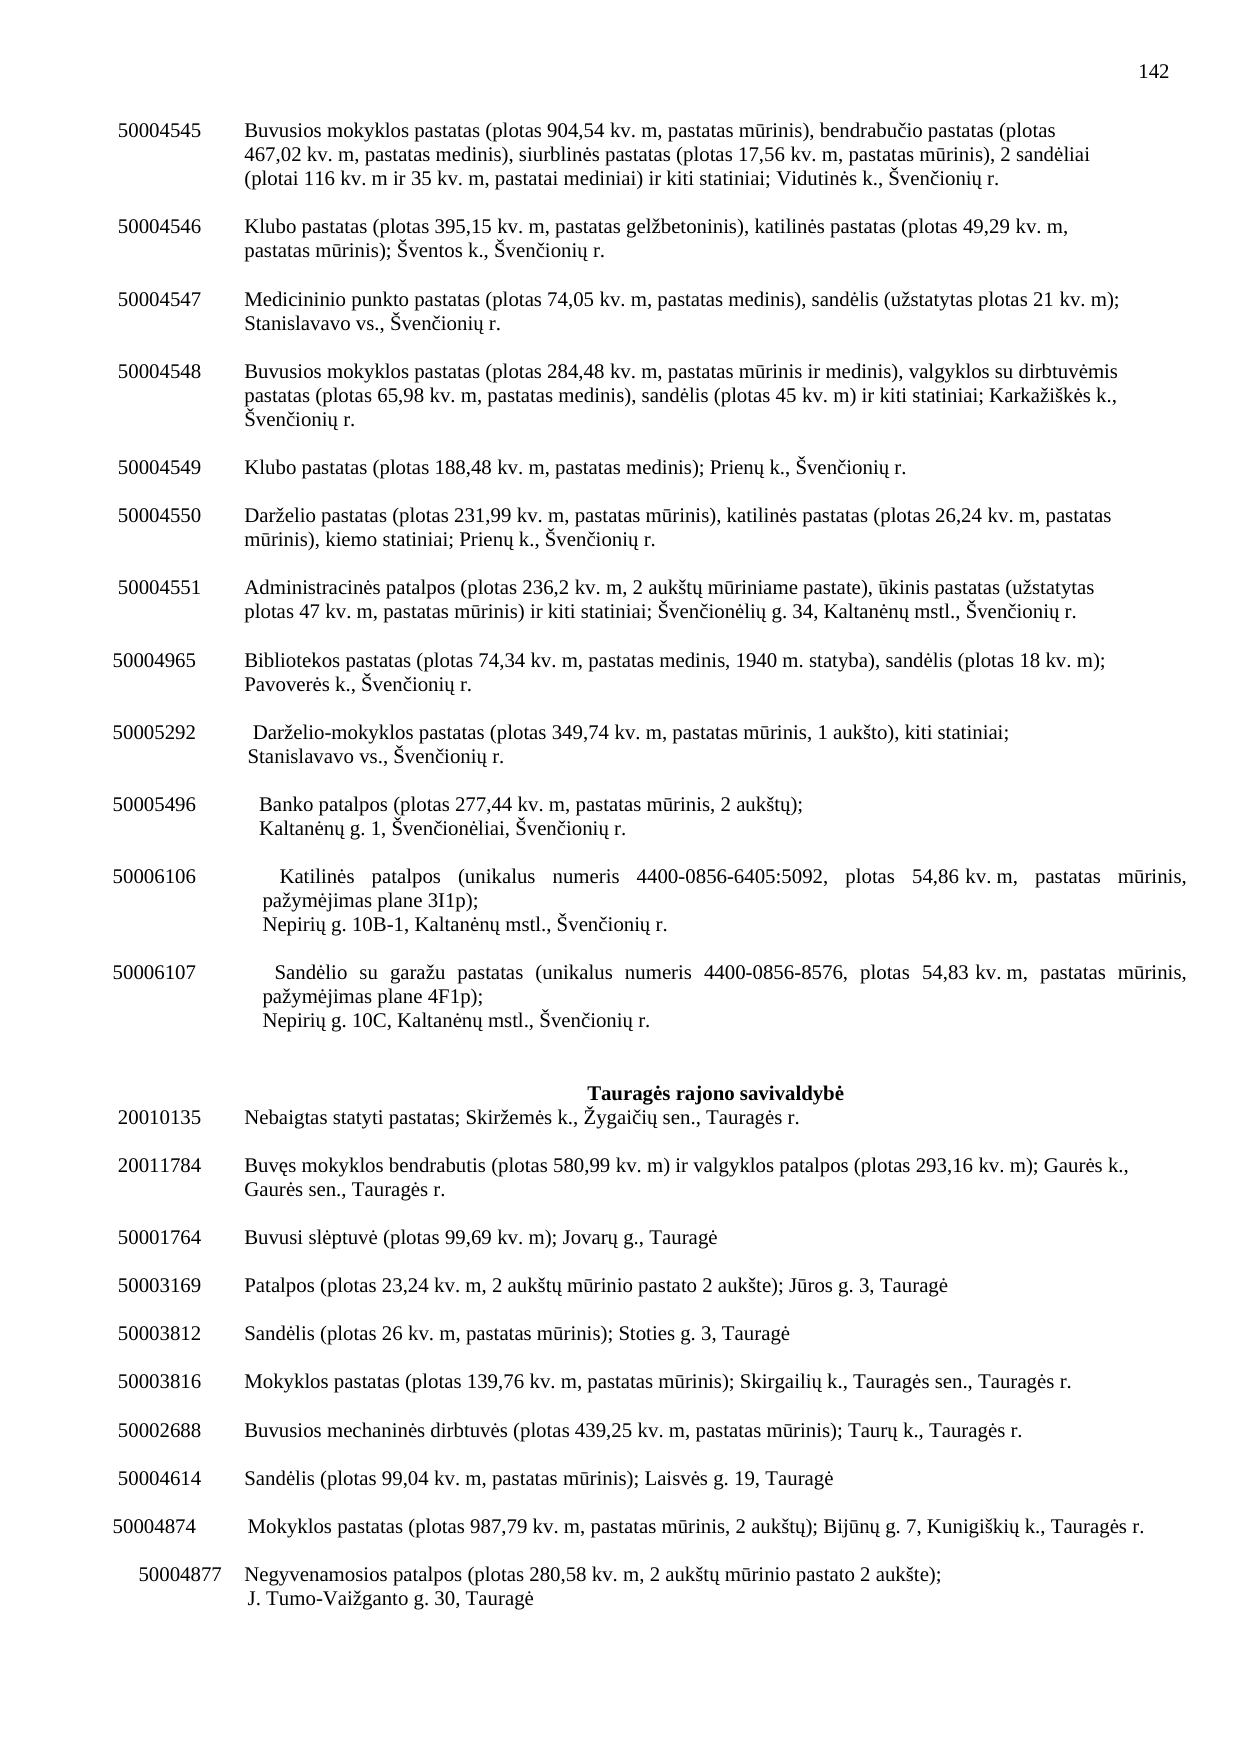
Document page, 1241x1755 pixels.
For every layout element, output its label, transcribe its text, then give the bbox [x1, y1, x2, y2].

table_cell [1207, 1345, 1240, 1369]
table_cell [1178, 214, 1192, 262]
table_cell [1163, 503, 1178, 551]
table_cell [1198, 1153, 1207, 1201]
table_cell [1198, 1105, 1207, 1129]
table_cell 50003816 [101, 1369, 233, 1393]
table_cell [1198, 455, 1207, 479]
table_cell [1148, 1153, 1163, 1201]
table_cell 50004547 [101, 287, 233, 335]
table_cell Sandėlio su garažu pastatas (unikalus numeris 4400-0856-8576, plotas 54,83 kv. m, pastatas mūrinis, pažymėjimas plane 4F1p); Nepirių g. 10C, Kaltanėnų mstl., Švenčionių r. [233, 960, 1198, 1057]
table_cell [1207, 479, 1240, 503]
table_cell [101, 1490, 1198, 1514]
table_cell [1198, 118, 1207, 190]
table_cell [1207, 551, 1240, 575]
table_cell [101, 1057, 1198, 1081]
table_cell Klubo pastatas (plotas 188,48 kv. m, pastatas medinis); Prienų k., Švenčionių r. [233, 455, 1148, 479]
table_cell [1207, 960, 1240, 1057]
table_cell [1207, 1442, 1240, 1466]
table_cell 50005496 [101, 792, 233, 864]
table_cell [1207, 190, 1240, 214]
table_cell Mokyklos pastatas (plotas 987,79 kv. m, pastatas mūrinis, 2 aukštų); Bijūnų g. 7, Kunigiškių k., Tauragės r. Negyvenamosios patalpos (plotas 280,58 kv. m, 2 aukštų mūrinio pastato 2 aukšte); J. Tumo-Vaižganto g. 30, Tauragė [233, 1514, 1198, 1634]
table_cell 50004874 50004877 [101, 1514, 233, 1634]
table_cell [1163, 1153, 1178, 1201]
table_cell [1207, 1225, 1240, 1249]
table_cell Buvusi slėptuvė (plotas 99,69 kv. m); Jovarų g., Tauragė [233, 1225, 1148, 1249]
table_cell [1198, 1394, 1207, 1417]
table_cell [1207, 1418, 1240, 1442]
table_cell [1198, 575, 1207, 623]
table_cell [1193, 118, 1198, 190]
table_cell 50004551 [101, 575, 233, 623]
table_cell [1163, 648, 1178, 720]
table_cell [1198, 287, 1207, 335]
table_cell [1207, 118, 1240, 190]
table_cell [1163, 214, 1178, 262]
table_cell [1178, 1153, 1192, 1201]
table_cell [1207, 335, 1240, 359]
table_cell [1193, 287, 1198, 335]
table_cell [1198, 648, 1207, 720]
table_cell Sandėlis (plotas 99,04 kv. m, pastatas mūrinis); Laisvės g. 19, Tauragė [233, 1466, 1148, 1490]
table_cell [1207, 1273, 1240, 1297]
table_cell [1207, 624, 1240, 647]
table_cell Bibliotekos pastatas (plotas 74,34 kv. m, pastatas medinis, 1940 m. statyba), sandėlis (plotas 18 kv. m); Pavoverės k., Švenčionių r. [233, 648, 1148, 720]
table_cell [1148, 455, 1163, 479]
table_cell Sandėlis (plotas 26 kv. m, pastatas mūrinis); Stoties g. 3, Tauragė [233, 1321, 1148, 1345]
table_cell [1148, 287, 1163, 335]
table_cell [1178, 1321, 1192, 1345]
table_cell [1207, 648, 1240, 720]
table_cell [1207, 1514, 1240, 1634]
table_cell [1198, 1442, 1207, 1466]
table_cell [1198, 1418, 1207, 1442]
table_cell [1207, 1466, 1240, 1490]
table_cell [1178, 648, 1192, 720]
table_cell [1207, 1201, 1240, 1225]
table_cell [1207, 1490, 1240, 1514]
table_cell [1148, 359, 1163, 431]
table_cell 20011784 [101, 1153, 233, 1201]
table_cell [1207, 214, 1240, 262]
table_cell Banko patalpos (plotas 277,44 kv. m, pastatas mūrinis, 2 aukštų); Kaltanėnų g. 1, Švenčionėliai, Švenčionių r. [233, 792, 1198, 864]
table_cell 50004548 [101, 359, 233, 431]
table_cell [1148, 1273, 1163, 1297]
table_cell Tauragės rajono savivaldybė [233, 1081, 1198, 1105]
table_cell 50004965 [101, 648, 233, 720]
table_cell [1198, 503, 1207, 551]
table_cell [1178, 1418, 1192, 1442]
table_cell [1148, 648, 1163, 720]
table_cell [1198, 431, 1207, 455]
table_cell [1198, 479, 1207, 503]
table_cell 50005292 [101, 720, 233, 792]
table_cell Nebaigtas statyti pastatas; Skiržemės k., Žygaičių sen., Tauragės r. [233, 1105, 1148, 1129]
table_cell 50003169 [101, 1273, 233, 1297]
table_cell [1207, 359, 1240, 431]
table_cell Patalpos (plotas 23,24 kv. m, 2 aukštų mūrinio pastato 2 aukšte); Jūros g. 3, Tauragė [233, 1273, 1148, 1297]
table_cell [1198, 335, 1207, 359]
table_cell [1207, 1129, 1240, 1153]
table_cell [1198, 551, 1207, 575]
table_cell [1207, 1321, 1240, 1345]
table_cell [1207, 1057, 1240, 1081]
table_cell 50004545 [101, 118, 233, 190]
table_cell [1193, 1466, 1198, 1490]
table_cell [1163, 1105, 1178, 1129]
table_cell [1163, 455, 1178, 479]
table_cell [1198, 1057, 1207, 1081]
table_cell Darželio pastatas (plotas 231,99 kv. m, pastatas mūrinis), katilinės pastatas (plotas 26,24 kv. m, pastatas mūrinis), kiemo statiniai; Prienų k., Švenčionių r. [233, 503, 1148, 551]
table_cell [1178, 503, 1192, 551]
table_cell [1207, 864, 1240, 960]
table_cell [1207, 455, 1240, 479]
table_cell [1193, 455, 1198, 479]
table_cell [1163, 1273, 1178, 1297]
table_cell [1148, 575, 1163, 623]
table_cell Katilinės patalpos (unikalus numeris 4400-0856-6405:5092, plotas 54,86 kv. m, pastatas mūrinis, pažymėjimas plane 3I1p); Nepirių g. 10B-1, Kaltanėnų mstl., Švenčionių r. [233, 864, 1198, 960]
table_cell [1198, 864, 1207, 960]
table_cell [1207, 1394, 1240, 1417]
table_cell [101, 335, 1198, 359]
table_cell [1207, 287, 1240, 335]
table_cell 50004549 [101, 455, 233, 479]
table_cell [1198, 720, 1207, 792]
table_cell [1148, 1105, 1163, 1129]
table_cell [1193, 1225, 1198, 1249]
table_cell [1148, 1321, 1163, 1345]
table_cell [1178, 1369, 1192, 1393]
table_cell [101, 190, 1198, 214]
table_cell Buvusios mokyklos pastatas (plotas 284,48 kv. m, pastatas mūrinis ir medinis), valgyklos su dirbtuvėmis pastatas (plotas 65,98 kv. m, pastatas medinis), sandėlis (plotas 45 kv. m) ir kiti statiniai; Karkažiškės k., Švenčionių r. [233, 359, 1148, 431]
table_cell [101, 1394, 1198, 1417]
table_cell 50001764 [101, 1225, 233, 1249]
table_cell [101, 551, 1198, 575]
table_cell [1148, 118, 1163, 190]
table_cell Mokyklos pastatas (plotas 139,76 kv. m, pastatas mūrinis); Skirgailių k., Tauragės sen., Tauragės r. [233, 1369, 1178, 1393]
table_cell [1198, 1321, 1207, 1345]
table_cell [101, 1081, 233, 1105]
table_cell [1148, 503, 1163, 551]
table_cell Darželio-mokyklos pastatas (plotas 349,74 kv. m, pastatas mūrinis, 1 aukšto), kiti statiniai; Stanislavavo vs., Švenčionių r. [233, 720, 1198, 792]
table_cell [1178, 287, 1192, 335]
table_cell [1178, 575, 1192, 623]
table_cell 50006107 [101, 960, 233, 1057]
table_cell [101, 1129, 1198, 1153]
table_cell [1193, 1369, 1198, 1393]
table_cell [1207, 263, 1240, 287]
table_cell [1207, 1153, 1240, 1201]
table_cell [101, 624, 1198, 647]
table_cell [1198, 1129, 1207, 1153]
table_cell [1198, 960, 1207, 1057]
table_cell [1178, 359, 1192, 431]
table_cell 50004550 [101, 503, 233, 551]
table_cell Klubo pastatas (plotas 395,15 kv. m, pastatas gelžbetoninis), katilinės pastatas (plotas 49,29 kv. m, pastatas mūrinis); Šventos k., Švenčionių r. [233, 214, 1148, 262]
table_cell [1148, 214, 1163, 262]
table_cell [1207, 720, 1240, 792]
table_cell [101, 263, 1198, 287]
table_cell [1178, 1225, 1192, 1249]
table_cell [101, 1249, 1198, 1273]
table_cell Buvusios mokyklos pastatas (plotas 904,54 kv. m, pastatas mūrinis), bendrabučio pastatas (plotas 467,02 kv. m, pastatas medinis), siurblinės pastatas (plotas 17,56 kv. m, pastatas mūrinis), 2 sandėliai (plotai 116 kv. m ir 35 kv. m, pastatai mediniai) ir kiti statiniai; Vidutinės k., Švenčionių r. [233, 118, 1148, 190]
table_cell [1193, 1105, 1198, 1129]
table_cell [1198, 1514, 1207, 1634]
table_cell [1207, 792, 1240, 864]
table_cell [1207, 431, 1240, 455]
table_cell [1148, 1466, 1163, 1490]
table_cell [1207, 1297, 1240, 1321]
table_cell [1178, 1273, 1192, 1297]
table_cell [1198, 1490, 1207, 1514]
table_cell [1198, 1369, 1207, 1393]
table_cell [1198, 1345, 1207, 1369]
table_cell [1193, 575, 1198, 623]
table_cell [1178, 118, 1192, 190]
table_cell 50003812 [101, 1321, 233, 1345]
table_cell [1148, 1225, 1163, 1249]
table_cell [1207, 1369, 1240, 1393]
table_cell [1198, 359, 1207, 431]
table_cell [1198, 1081, 1207, 1105]
table_cell [1193, 359, 1198, 431]
table_cell [1198, 1466, 1207, 1490]
table_cell [1148, 1418, 1163, 1442]
table_cell [1163, 1225, 1178, 1249]
table_cell [101, 431, 1198, 455]
table_cell [1193, 1153, 1198, 1201]
table_cell [1178, 455, 1192, 479]
table_cell 50002688 [101, 1418, 233, 1442]
table_cell Buvęs mokyklos bendrabutis (plotas 580,99 kv. m) ir valgyklos patalpos (plotas 293,16 kv. m); Gaurės k., Gaurės sen., Tauragės r. [233, 1153, 1148, 1201]
table_cell 50004614 [101, 1466, 233, 1490]
table_cell 20010135 [101, 1105, 233, 1129]
table_cell [1198, 190, 1207, 214]
table_cell [1178, 1105, 1192, 1129]
table_cell [1207, 575, 1240, 623]
table_cell [101, 1345, 1198, 1369]
table_cell [1193, 1418, 1198, 1442]
table_cell [1198, 214, 1207, 262]
table_cell [1207, 1081, 1240, 1105]
table_cell [1163, 1466, 1178, 1490]
table_cell [1163, 1418, 1178, 1442]
table_cell Buvusios mechaninės dirbtuvės (plotas 439,25 kv. m, pastatas mūrinis); Taurų k., Tauragės r. [233, 1418, 1148, 1442]
table_cell [101, 1297, 1198, 1321]
table_cell [1193, 1273, 1198, 1297]
table_cell [1163, 1321, 1178, 1345]
table_cell 50006106 [101, 864, 233, 960]
table_cell [1193, 214, 1198, 262]
table_cell [101, 1201, 1198, 1225]
table_cell 50004546 [101, 214, 233, 262]
table_cell [1198, 1249, 1207, 1273]
table_cell [1178, 1466, 1192, 1490]
table_cell [101, 479, 1198, 503]
table_cell [1198, 1297, 1207, 1321]
table_cell [1163, 359, 1178, 431]
table_cell [1193, 503, 1198, 551]
table_cell [1163, 118, 1178, 190]
table_cell [1198, 263, 1207, 287]
table_cell [1207, 1249, 1240, 1273]
table_cell [1198, 1201, 1207, 1225]
table_cell [1207, 503, 1240, 551]
table_cell [1198, 624, 1207, 647]
table_cell [1163, 287, 1178, 335]
table_cell [101, 1442, 1198, 1466]
table_cell [1163, 575, 1178, 623]
table_cell [1198, 1225, 1207, 1249]
table_cell [1198, 792, 1207, 864]
table_cell [1193, 1321, 1198, 1345]
table_cell [1207, 1105, 1240, 1129]
table_cell [1198, 1273, 1207, 1297]
table_cell Medicininio punkto pastatas (plotas 74,05 kv. m, pastatas medinis), sandėlis (užstatytas plotas 21 kv. m); Stanislavavo vs., Švenčionių r. [233, 287, 1148, 335]
table_cell [1193, 648, 1198, 720]
table_cell Administracinės patalpos (plotas 236,2 kv. m, 2 aukštų mūriniame pastate), ūkinis pastatas (užstatytas plotas 47 kv. m, pastatas mūrinis) ir kiti statiniai; Švenčionėlių g. 34, Kaltanėnų mstl., Švenčionių r. [233, 575, 1148, 623]
